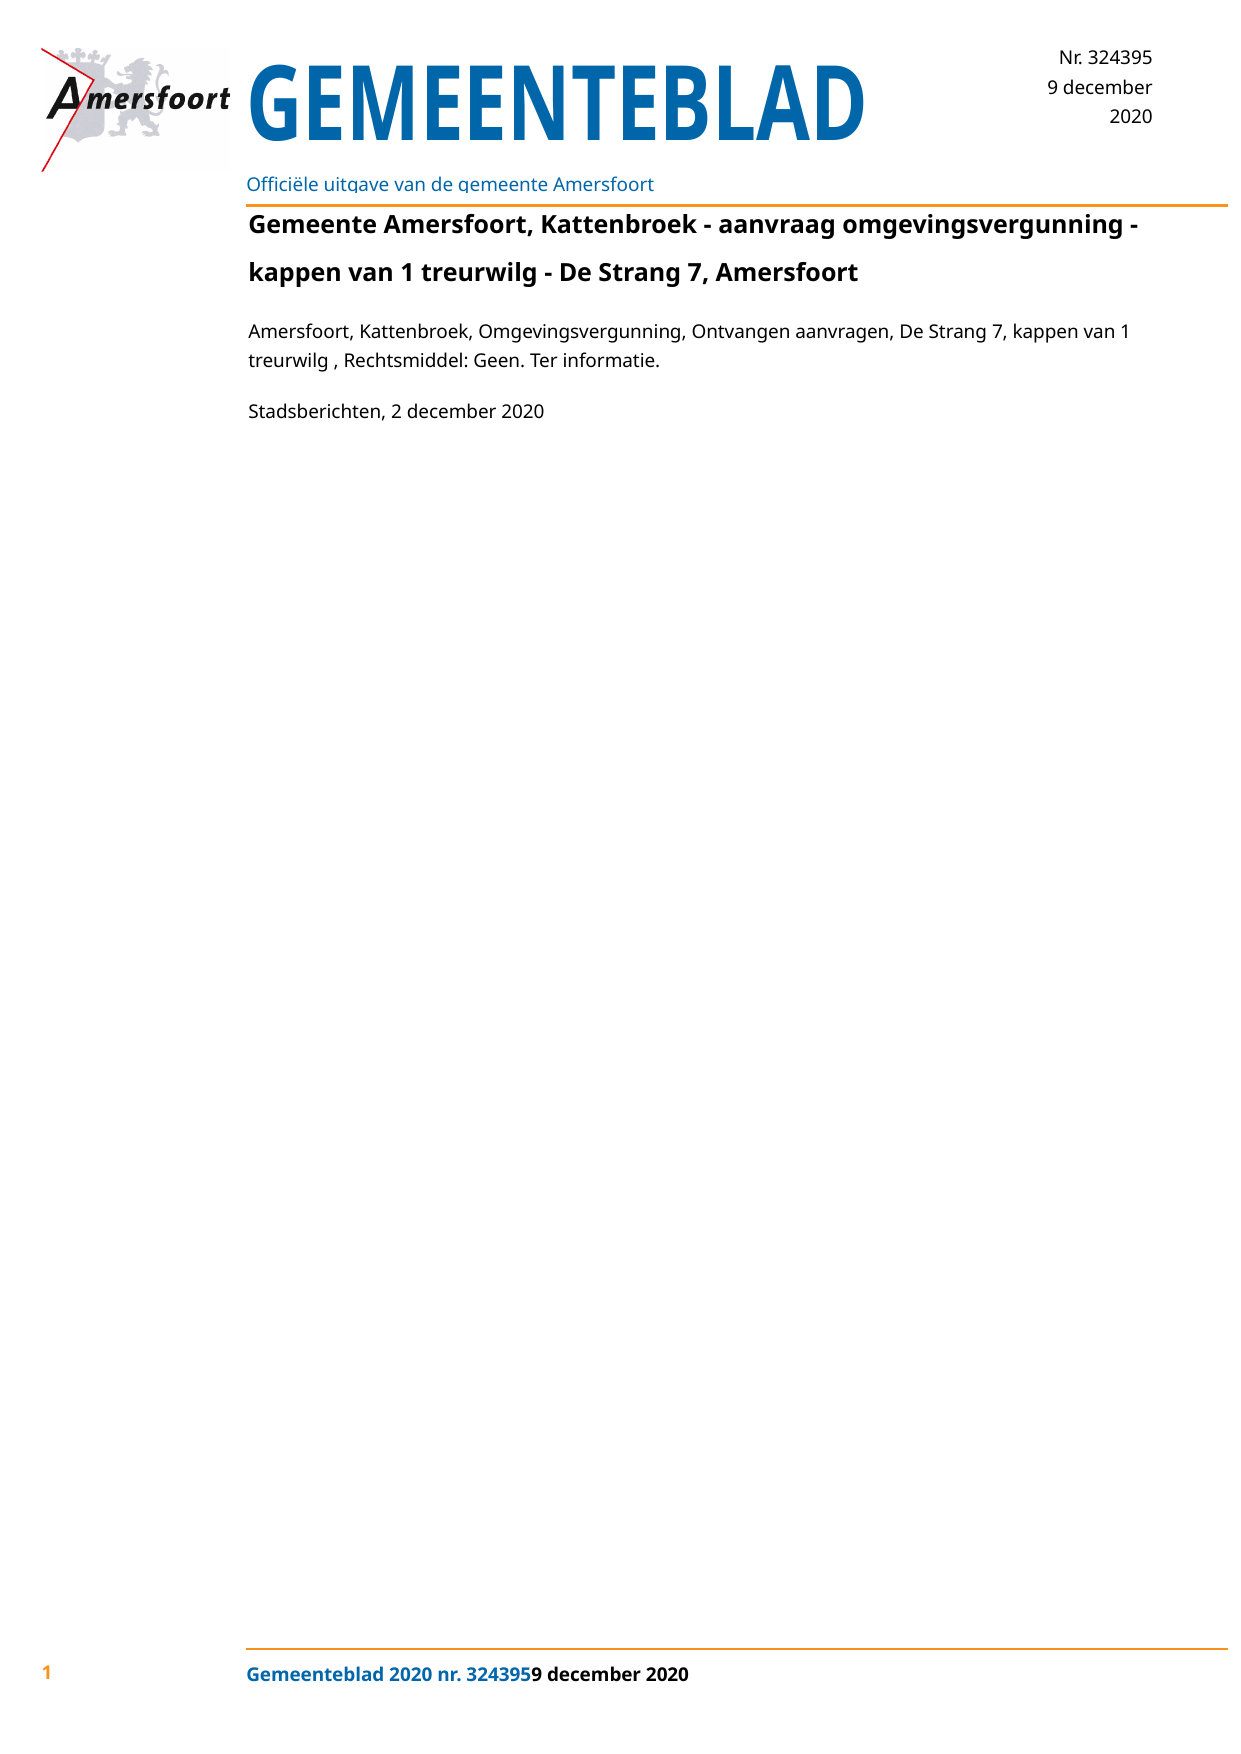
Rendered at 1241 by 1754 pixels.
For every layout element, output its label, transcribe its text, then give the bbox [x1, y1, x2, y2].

picture [41, 47, 231, 172]
text Gemeente Amersfoort, Kattenbroek - aanvraag omgevingsvergunning - kappen van 1 treurwilg - De Strang 7, Amersfoort [248, 207, 1152, 288]
text Stadsberichten, 2 december 2020 [248, 398, 1152, 424]
text Amersfoort, Kattenbroek, Omgevingsvergunning, Ontvangen aanvragen, De Strang 7, kappen van 1 treurwilg , Rechtsmiddel: Geen. Ter informatie. [248, 318, 1152, 373]
